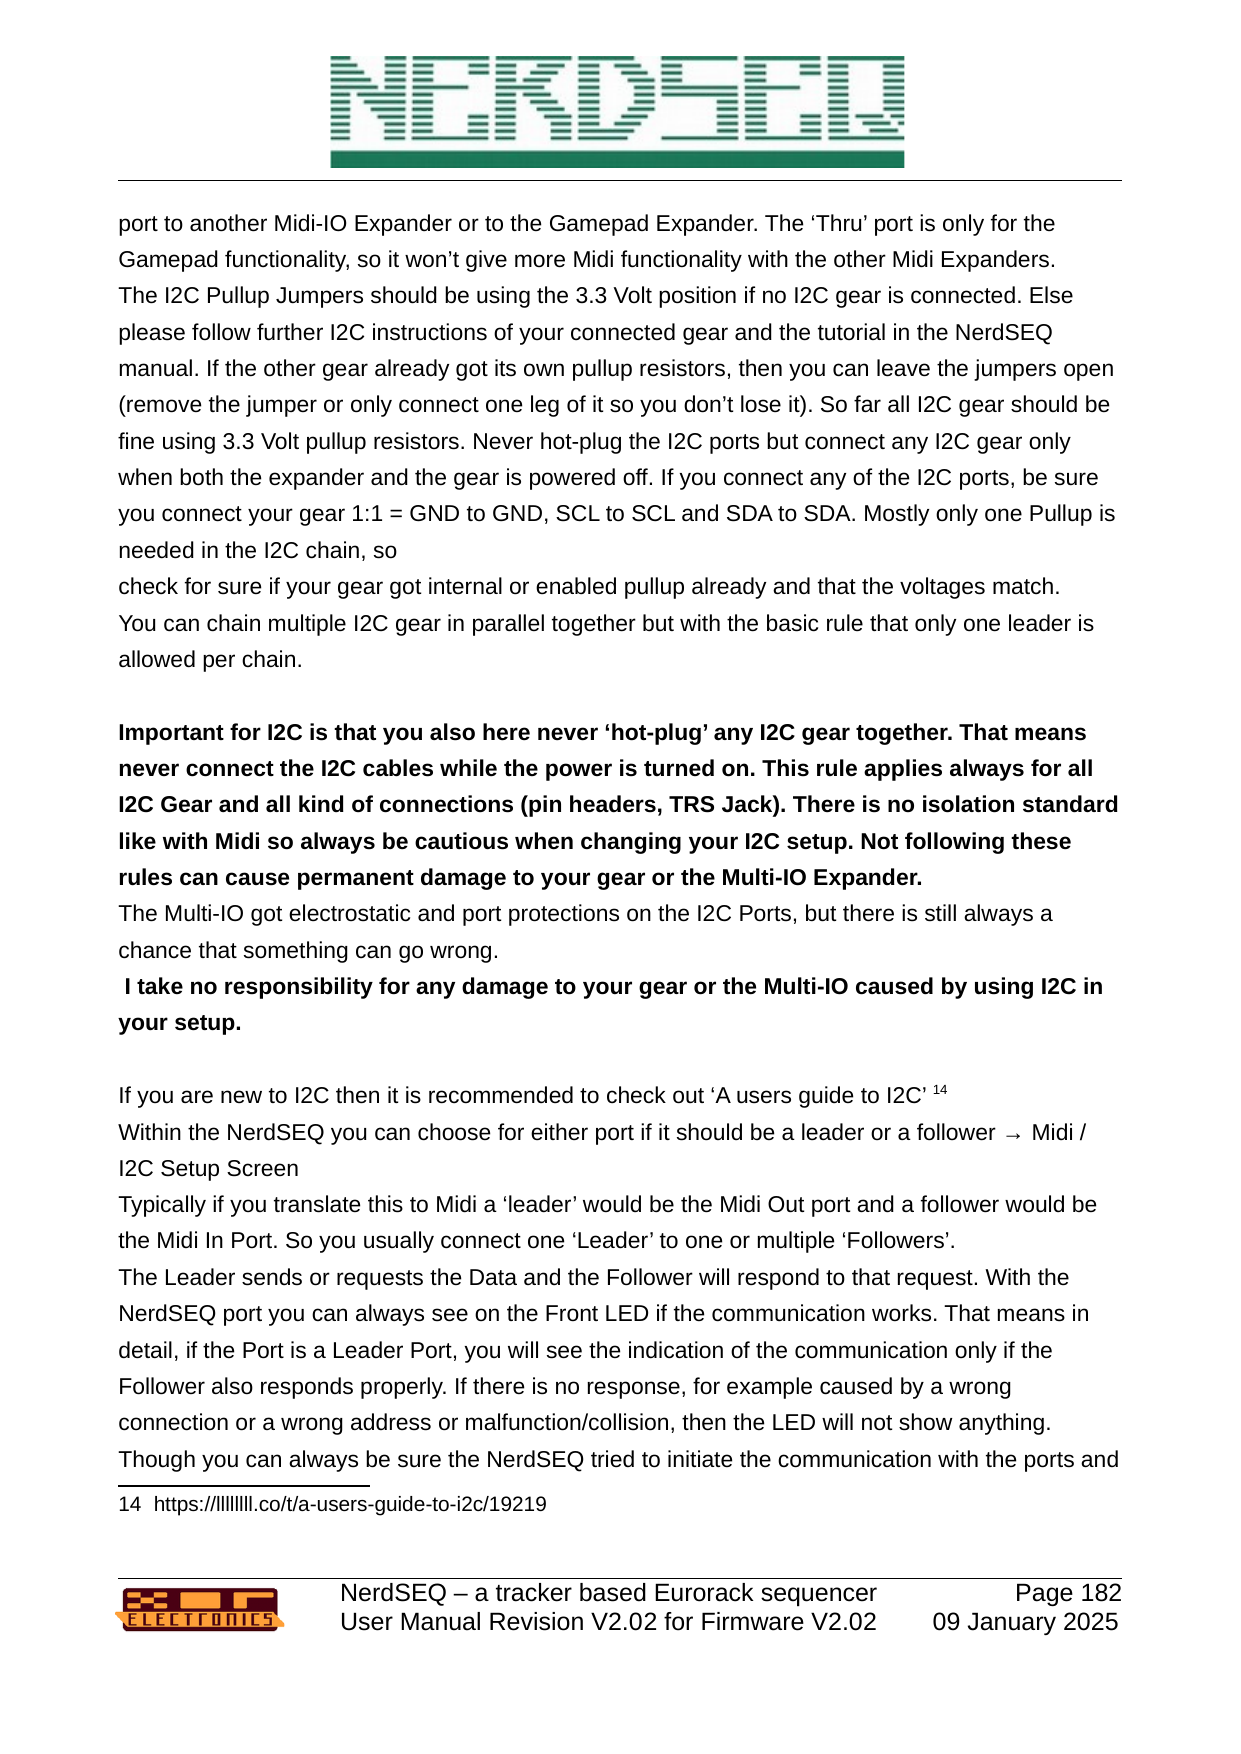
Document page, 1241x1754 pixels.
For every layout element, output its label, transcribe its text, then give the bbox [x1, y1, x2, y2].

picture [115, 1584, 285, 1634]
text Important for I2C is that you also here never ‘hot-plug’ any I2C gear together. That means never connect the I2C cables while the power is turned on. This rule applies always for all I2C Gear and all kind of connections (pin headers, TRS Jack). There is no isolation standard like with Midi so always be cautious when changing your I2C setup. Not following these rules can cause permanent damage to your gear or the Multi-IO Expander. The Multi-IO got electrostatic and port protections on the I2C Ports, but there is still always a chance that something can go wrong. [118, 718, 1122, 963]
text I take no responsibility for any damage to your gear or the Multi-IO caused by using I2C in your setup. [118, 973, 1122, 1036]
text Within the NerdSEQ you can choose for either port if it should be a leader or a follower → Midi / I2C Setup Screen [118, 1118, 1122, 1181]
text The I2C Pullup Jumpers should be using the 3.3 Volt position if no I2C gear is connected. Else please follow further I2C instructions of your connected gear and the tutorial in the NerdSEQ manual. If the other gear already got its own pullup resistors, then you can leave the jumpers open (remove the jumper or only connect one leg of it so you don’t lose it). So far all I2C gear should be fine using 3.3 Volt pullup resistors. Never hot-plug the I2C ports but connect any I2C gear only when both the expander and the gear is powered off. If you connect any of the I2C ports, be sure you connect your gear 1:1 = GND to GND, SCL to SCL and SDA to SDA. Mostly only one Pullup is needed in the I2C chain, so [118, 282, 1122, 563]
text https://llllllll.co/t/a-users-guide-to-i2c/19219 [118, 1492, 1122, 1516]
text check for sure if your gear got internal or enabled pullup already and that the voltages match. [118, 573, 1122, 599]
text If you are new to I2C then it is recommended to check out ‘A users guide to I2C’ [118, 1082, 1122, 1108]
picture [330, 56, 905, 168]
text port to another Midi-IO Expander or to the Gamepad Expander. The ‘Thru’ port is only for the Gamepad functionality, so it won’t give more Midi functionality with the other Midi Expanders. [118, 209, 1122, 272]
text You can chain multiple I2C gear in parallel together but with the basic rule that only one leader is allowed per chain. [118, 609, 1122, 672]
text Typically if you translate this to Midi a ‘leader’ would be the Midi Out port and a follower would be the Midi In Port. So you usually connect one ‘Leader’ to one or multiple ‘Followers’. The Leader sends or requests the Data and the Follower will respond to that request. With the NerdSEQ port you can always see on the Front LED if the communication works. That means in detail, if the Port is a Leader Port, you will see the indication of the communication only if the Follower also responds properly. If there is no response, for example caused by a wrong connection or a wrong address or malfunction/collision, then the LED will not show anything. Though you can always be sure the NerdSEQ tried to initiate the communication with the ports and [118, 1191, 1122, 1472]
